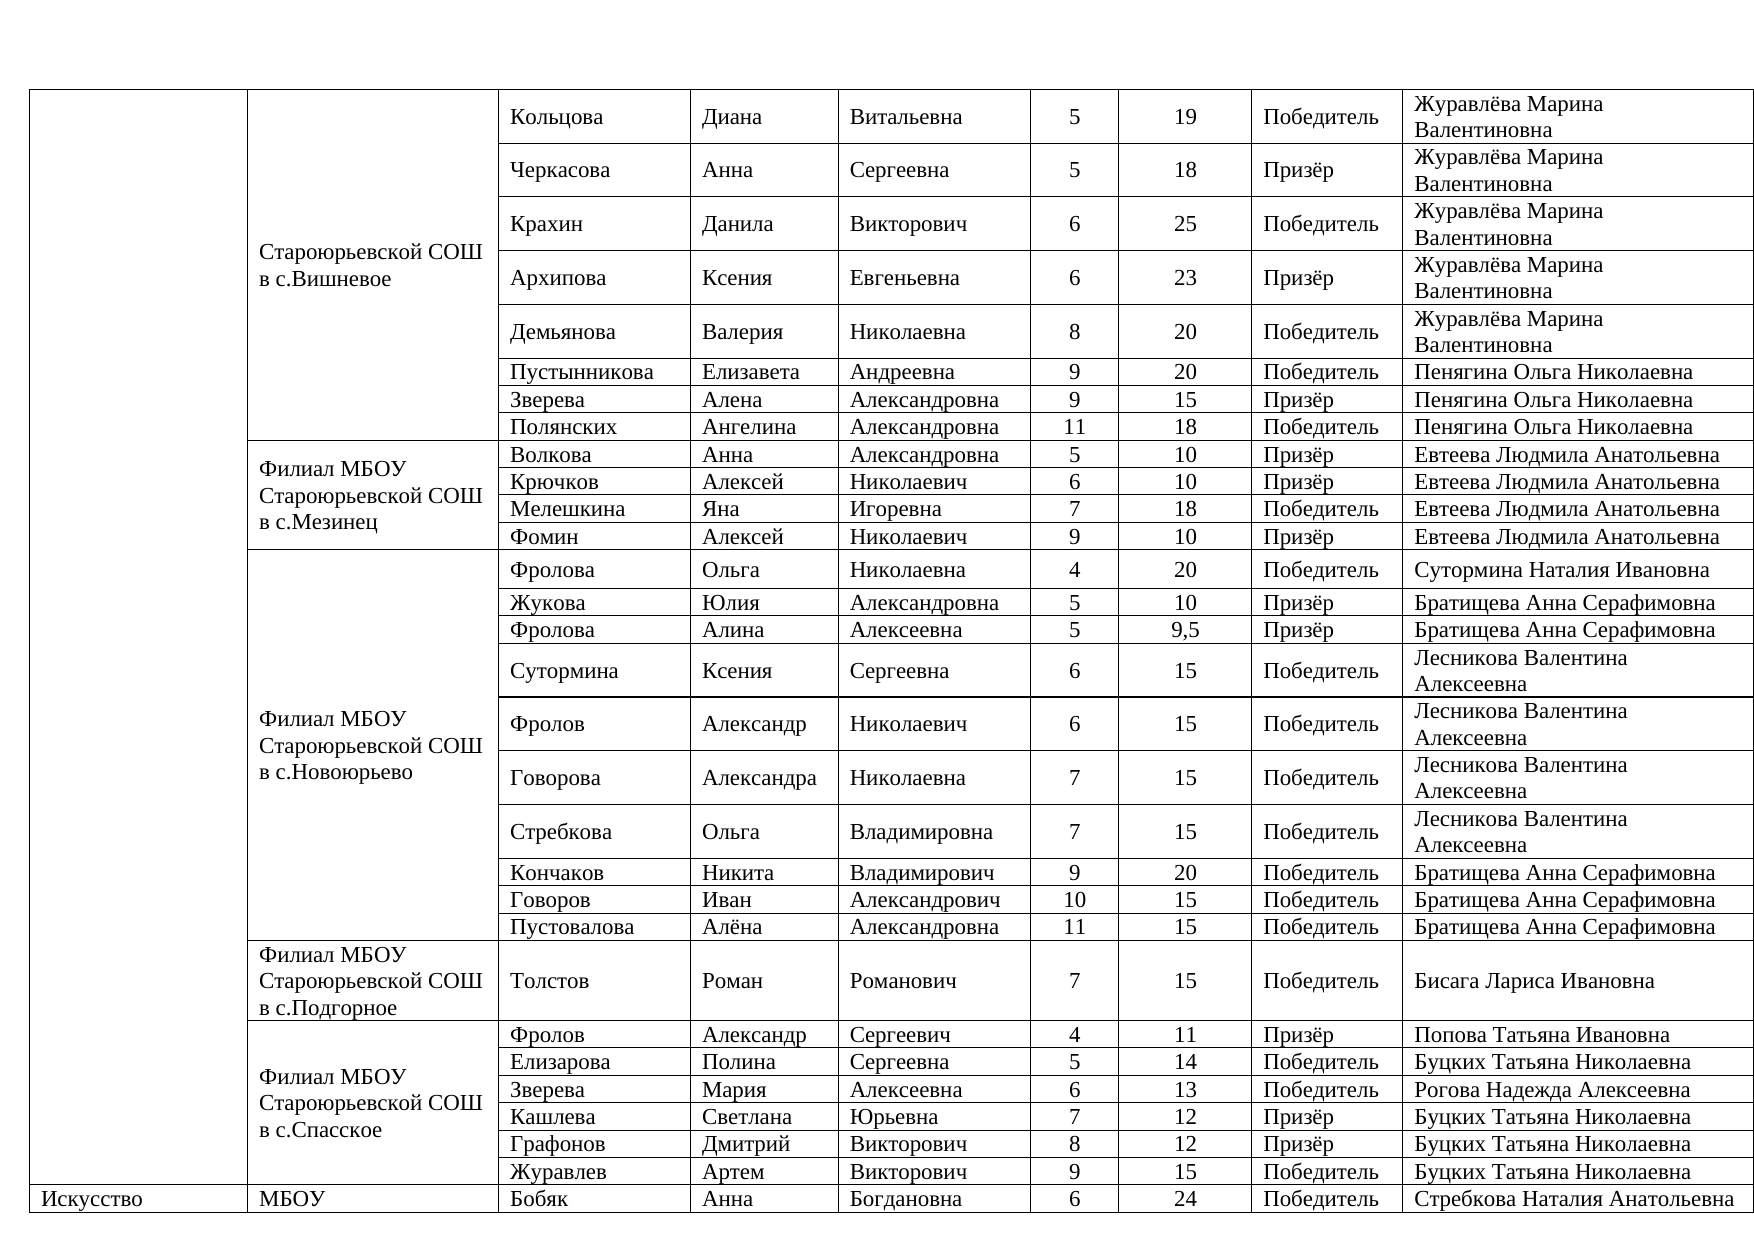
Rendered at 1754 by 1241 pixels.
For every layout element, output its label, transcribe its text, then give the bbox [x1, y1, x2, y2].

table_cell Призёр [1252, 589, 1402, 615]
table_cell Николаевич [839, 523, 1030, 549]
table_cell Фролов [499, 698, 690, 750]
table_cell Архипова [499, 251, 690, 304]
table_cell Александровна [839, 914, 1030, 940]
table_cell 9 [1031, 1158, 1118, 1184]
table_cell 25 [1119, 197, 1251, 250]
table_cell Крахин [499, 197, 690, 250]
table_cell Богдановна [839, 1185, 1030, 1212]
table_cell Волкова [499, 441, 690, 467]
table_cell Сергеевна [839, 644, 1030, 696]
table_cell Рогова Надежда Алексеевна [1403, 1076, 1753, 1102]
table_cell 6 [1031, 644, 1118, 696]
table_cell Владимирович [839, 859, 1030, 885]
table_cell 15 [1119, 751, 1251, 804]
table_cell Сергеевна [839, 1048, 1030, 1075]
table_cell Алексеевна [839, 1076, 1030, 1102]
table_cell Буцких Татьяна Николаевна [1403, 1158, 1753, 1184]
table_cell Иван [691, 886, 838, 912]
table_cell Александр [691, 1021, 838, 1047]
table_cell Евгеньевна [839, 251, 1030, 304]
table_cell Полянских [499, 413, 690, 439]
table_cell Мелешкина [499, 495, 690, 522]
table_cell Алексей [691, 523, 838, 549]
table_cell Елизарова [499, 1048, 690, 1075]
table_cell Лесникова Валентина Алексеевна [1403, 698, 1753, 750]
table_cell 11 [1119, 1021, 1251, 1047]
table_cell 8 [1031, 1131, 1118, 1157]
table_cell Братищева Анна Серафимовна [1403, 886, 1753, 912]
table_cell Буцких Татьяна Николаевна [1403, 1103, 1753, 1129]
table_cell Николаевич [839, 698, 1030, 750]
table_cell Староюрьевской СОШ в с.Вишневое [248, 90, 498, 439]
table_cell Ольга [691, 805, 838, 858]
table_cell 20 [1119, 305, 1251, 357]
table_cell Победитель [1252, 698, 1402, 750]
table_cell Журавлёва Марина Валентиновна [1403, 251, 1753, 304]
table_cell Крючков [499, 468, 690, 494]
table_cell Победитель [1252, 1158, 1402, 1184]
table_cell [30, 90, 247, 1184]
table_cell Братищева Анна Серафимовна [1403, 859, 1753, 885]
table_cell 6 [1031, 251, 1118, 304]
table_cell Анна [691, 1185, 838, 1212]
table_cell Победитель [1252, 305, 1402, 357]
table_cell Никита [691, 859, 838, 885]
table_cell Призёр [1252, 1131, 1402, 1157]
table_cell 5 [1031, 616, 1118, 643]
table_cell Сутормина Наталия Ивановна [1403, 550, 1753, 588]
table_cell Алексеевна [839, 616, 1030, 643]
table_cell 6 [1031, 1185, 1118, 1212]
table_cell Кончаков [499, 859, 690, 885]
table_cell Сутормина [499, 644, 690, 696]
table_cell Юлия [691, 589, 838, 615]
table_cell Юрьевна [839, 1103, 1030, 1129]
table_cell Толстов [499, 941, 690, 1020]
table_cell Николаевна [839, 550, 1030, 588]
table_cell Ольга [691, 550, 838, 588]
table_cell 20 [1119, 859, 1251, 885]
table_cell Призёр [1252, 386, 1402, 412]
table_cell Алена [691, 386, 838, 412]
table_cell Призёр [1252, 441, 1402, 467]
table_cell Евтеева Людмила Анатольевна [1403, 441, 1753, 467]
table_cell 9 [1031, 386, 1118, 412]
table_cell Валерия [691, 305, 838, 357]
table_cell Пустовалова [499, 914, 690, 940]
table_cell Буцких Татьяна Николаевна [1403, 1048, 1753, 1075]
table_cell Лесникова Валентина Алексеевна [1403, 751, 1753, 804]
table_cell 12 [1119, 1131, 1251, 1157]
table_cell Анна [691, 144, 838, 196]
table_cell Витальевна [839, 90, 1030, 142]
table_cell Александровна [839, 386, 1030, 412]
table_cell Победитель [1252, 90, 1402, 142]
table_cell 8 [1031, 305, 1118, 357]
table_cell Дмитрий [691, 1131, 838, 1157]
table_cell 9 [1031, 859, 1118, 885]
table_cell 20 [1119, 550, 1251, 588]
table_cell Яна [691, 495, 838, 522]
table_cell Алёна [691, 914, 838, 940]
table_cell 11 [1031, 413, 1118, 439]
table_cell Пенягина Ольга Николаевна [1403, 386, 1753, 412]
table_cell Николаевна [839, 751, 1030, 804]
table_cell Победитель [1252, 197, 1402, 250]
table_cell Николаевич [839, 468, 1030, 494]
table_cell Журавлёва Марина Валентиновна [1403, 144, 1753, 196]
table_cell Стребкова Наталия Анатольевна [1403, 1185, 1753, 1212]
table_cell Кольцова [499, 90, 690, 142]
table_cell Победитель [1252, 1048, 1402, 1075]
table_cell Черкасова [499, 144, 690, 196]
table_cell 19 [1119, 90, 1251, 142]
table_cell Викторович [839, 1158, 1030, 1184]
table_cell Евтеева Людмила Анатольевна [1403, 468, 1753, 494]
table_cell Елизавета [691, 359, 838, 385]
table_cell 15 [1119, 914, 1251, 940]
table_cell Артем [691, 1158, 838, 1184]
table_cell Бобяк [499, 1185, 690, 1212]
table_cell 6 [1031, 698, 1118, 750]
table_cell 10 [1119, 468, 1251, 494]
table_cell Мария [691, 1076, 838, 1102]
table_cell Светлана [691, 1103, 838, 1129]
table_cell Ксения [691, 251, 838, 304]
table_cell 18 [1119, 413, 1251, 439]
table_cell 5 [1031, 144, 1118, 196]
table_cell 9 [1031, 523, 1118, 549]
table_cell Журавлёва Марина Валентиновна [1403, 197, 1753, 250]
table_cell Александр [691, 698, 838, 750]
table_cell Ангелина [691, 413, 838, 439]
table_cell Победитель [1252, 550, 1402, 588]
table_cell Лесникова Валентина Алексеевна [1403, 805, 1753, 858]
table_cell Журавлёва Марина Валентиновна [1403, 305, 1753, 357]
table_cell 5 [1031, 90, 1118, 142]
table_cell Призёр [1252, 251, 1402, 304]
table_cell 6 [1031, 1076, 1118, 1102]
table_cell 20 [1119, 359, 1251, 385]
table_cell Фролов [499, 1021, 690, 1047]
table_cell 7 [1031, 805, 1118, 858]
table_cell Филиал МБОУ Староюрьевской СОШ в с.Мезинец [248, 441, 498, 549]
table_cell 5 [1031, 589, 1118, 615]
table_cell Романович [839, 941, 1030, 1020]
table_cell 15 [1119, 386, 1251, 412]
table_cell Победитель [1252, 805, 1402, 858]
table_cell 15 [1119, 698, 1251, 750]
table_cell 10 [1031, 886, 1118, 912]
table_cell Филиал МБОУ Староюрьевской СОШ в с.Спасское [248, 1021, 498, 1184]
table_cell Победитель [1252, 495, 1402, 522]
table_cell Викторович [839, 1131, 1030, 1157]
table_cell 10 [1119, 441, 1251, 467]
table_cell 11 [1031, 914, 1118, 940]
table_cell 5 [1031, 1048, 1118, 1075]
table_cell Победитель [1252, 359, 1402, 385]
table_cell 23 [1119, 251, 1251, 304]
table_cell Призёр [1252, 1021, 1402, 1047]
table_cell 6 [1031, 468, 1118, 494]
table_cell Зверева [499, 386, 690, 412]
table_cell 15 [1119, 1158, 1251, 1184]
table_cell Кашлева [499, 1103, 690, 1129]
table_cell 24 [1119, 1185, 1251, 1212]
table_cell Николаевна [839, 305, 1030, 357]
table_cell Филиал МБОУ Староюрьевской СОШ в с.Подгорное [248, 941, 498, 1020]
table_cell 5 [1031, 441, 1118, 467]
table_cell 10 [1119, 589, 1251, 615]
table_cell 4 [1031, 550, 1118, 588]
table_cell Александровна [839, 413, 1030, 439]
table_cell 7 [1031, 1103, 1118, 1129]
table_cell 4 [1031, 1021, 1118, 1047]
table_cell Лесникова Валентина Алексеевна [1403, 644, 1753, 696]
table_cell Зверева [499, 1076, 690, 1102]
table_cell 12 [1119, 1103, 1251, 1129]
table_cell 6 [1031, 197, 1118, 250]
table_cell Победитель [1252, 886, 1402, 912]
table_cell Сергеевич [839, 1021, 1030, 1047]
table_cell Журавлёва Марина Валентиновна [1403, 90, 1753, 142]
table_cell 9 [1031, 359, 1118, 385]
table_cell Победитель [1252, 1076, 1402, 1102]
table_cell 7 [1031, 941, 1118, 1020]
table_cell 9,5 [1119, 616, 1251, 643]
table_cell Братищева Анна Серафимовна [1403, 616, 1753, 643]
table_cell Викторович [839, 197, 1030, 250]
table_cell 15 [1119, 644, 1251, 696]
table_cell Попова Татьяна Ивановна [1403, 1021, 1753, 1047]
table_cell Призёр [1252, 468, 1402, 494]
table_cell Победитель [1252, 751, 1402, 804]
table_cell Фролова [499, 616, 690, 643]
table_cell Диана [691, 90, 838, 142]
table_cell Журавлев [499, 1158, 690, 1184]
table_cell Искусство [30, 1185, 247, 1212]
table_cell Сергеевна [839, 144, 1030, 196]
table_cell Алексей [691, 468, 838, 494]
table_cell Александра [691, 751, 838, 804]
table_cell Пустынникова [499, 359, 690, 385]
table_cell Александровна [839, 589, 1030, 615]
table_cell Призёр [1252, 616, 1402, 643]
table_cell Графонов [499, 1131, 690, 1157]
table_cell Фомин [499, 523, 690, 549]
table_cell Филиал МБОУ Староюрьевской СОШ в с.Новоюрьево [248, 550, 498, 940]
table_cell Полина [691, 1048, 838, 1075]
table_cell Александровна [839, 441, 1030, 467]
table_cell Ксения [691, 644, 838, 696]
table_cell 18 [1119, 144, 1251, 196]
table_cell Александрович [839, 886, 1030, 912]
table_cell Говорова [499, 751, 690, 804]
table_cell Роман [691, 941, 838, 1020]
table_cell Говоров [499, 886, 690, 912]
table_cell Пенягина Ольга Николаевна [1403, 413, 1753, 439]
table_cell 7 [1031, 495, 1118, 522]
table_cell Призёр [1252, 523, 1402, 549]
table_cell 10 [1119, 523, 1251, 549]
table_cell Победитель [1252, 941, 1402, 1020]
table_cell Алина [691, 616, 838, 643]
table_cell Победитель [1252, 413, 1402, 439]
table_cell Победитель [1252, 859, 1402, 885]
table_cell Бисага Лариса Ивановна [1403, 941, 1753, 1020]
table_cell Игоревна [839, 495, 1030, 522]
table_cell Евтеева Людмила Анатольевна [1403, 495, 1753, 522]
table_cell 14 [1119, 1048, 1251, 1075]
table_cell 13 [1119, 1076, 1251, 1102]
table_cell 15 [1119, 886, 1251, 912]
table_cell 18 [1119, 495, 1251, 522]
table_cell Андреевна [839, 359, 1030, 385]
table_cell Данила [691, 197, 838, 250]
table_cell МБОУ [248, 1185, 498, 1212]
table_cell Демьянова [499, 305, 690, 357]
table_cell Фролова [499, 550, 690, 588]
table_cell Победитель [1252, 1185, 1402, 1212]
table_cell Победитель [1252, 644, 1402, 696]
table_cell Призёр [1252, 1103, 1402, 1129]
table_cell Владимировна [839, 805, 1030, 858]
table_cell Евтеева Людмила Анатольевна [1403, 523, 1753, 549]
table_cell Братищева Анна Серафимовна [1403, 589, 1753, 615]
table_cell Призёр [1252, 144, 1402, 196]
table_cell 7 [1031, 751, 1118, 804]
table_cell Анна [691, 441, 838, 467]
table_cell Пенягина Ольга Николаевна [1403, 359, 1753, 385]
table_cell Стребкова [499, 805, 690, 858]
table_cell 15 [1119, 941, 1251, 1020]
table_cell Жукова [499, 589, 690, 615]
table_cell Буцких Татьяна Николаевна [1403, 1131, 1753, 1157]
table_cell 15 [1119, 805, 1251, 858]
table_cell Братищева Анна Серафимовна [1403, 914, 1753, 940]
table_cell Победитель [1252, 914, 1402, 940]
